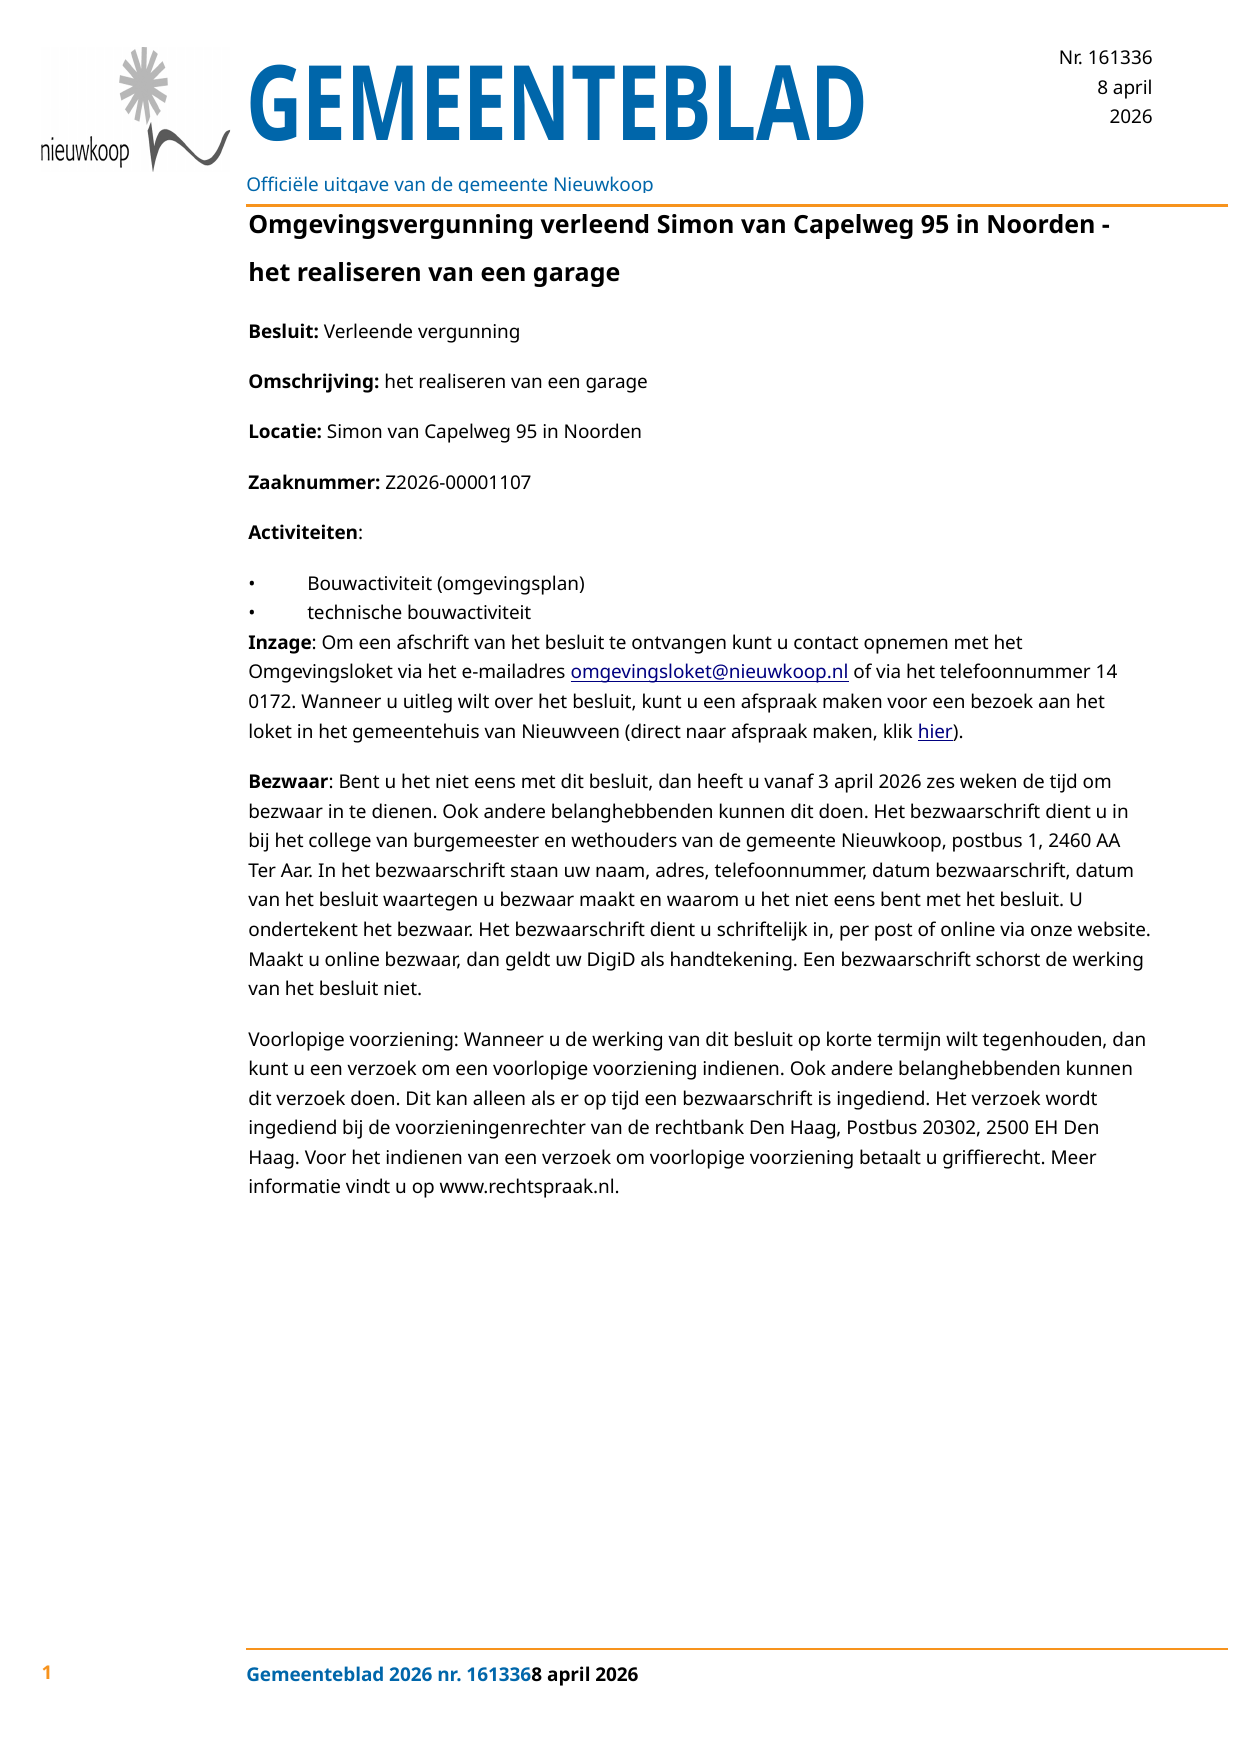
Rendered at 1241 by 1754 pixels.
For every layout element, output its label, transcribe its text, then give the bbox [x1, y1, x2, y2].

text Omschrijving: het realiseren van een garage [248, 368, 1152, 394]
picture [41, 47, 231, 172]
text Locatie: Simon van Capelweg 95 in Noorden [248, 419, 1152, 444]
text Voorlopige voorziening: Wanneer u de werking van dit besluit op korte termijn wilt tegenhouden, dan kunt u een verzoek om een voorlopige voorziening indienen. Ook andere belanghebbenden kunnen dit verzoek doen. Dit kan alleen als er op tijd een bezwaarschrift is ingediend. Het verzoek wordt ingediend bij de voorzieningenrechter van de rechtbank Den Haag, Postbus 20302, 2500 EH Den Haag. Voor het indienen van een verzoek om voorlopige voorziening betaalt u griffierecht. Meer informatie vindt u op www.rechtspraak.nl. [248, 1026, 1152, 1199]
text Zaaknummer: Z2026-00001107 [248, 469, 1152, 495]
text Bezwaar: Bent u het niet eens met dit besluit, dan heeft u vanaf 3 april 2026 zes weken de tijd om bezwaar in te dienen. Ook andere belanghebbenden kunnen dit doen. Het bezwaarschrift dient u in bij het college van burgemeester en wethouders van de gemeente Nieuwkoop, postbus 1, 2460 AA Ter Aar. In het bezwaarschrift staan uw naam, adres, telefoonnummer, datum bezwaarschrift, datum van het besluit waartegen u bezwaar maakt en waarom u het niet eens bent met het besluit. U ondertekent het bezwaar. Het bezwaarschrift dient u schriftelijk in, per post of online via onze website. Maakt u online bezwaar, dan geldt uw DigiD als handtekening. Een bezwaarschrift schorst de werking van het besluit niet. [248, 768, 1152, 1001]
text Omgevingsvergunning verleend Simon van Capelweg 95 in Noorden - het realiseren van een garage [248, 207, 1152, 288]
text Activiteiten: [248, 519, 1152, 545]
list technische bouwactiviteit [248, 599, 1152, 625]
list Bouwactiviteit (omgevingsplan) [248, 570, 1152, 596]
text Besluit: Verleende vergunning [248, 318, 1152, 344]
text Inzage: Om een afschrift van het besluit te ontvangen kunt u contact opnemen met het Omgevingsloket via het e-mailadres omgevingsloket@nieuwkoop.nl of via het telefoonnummer 14 0172. Wanneer u uitleg wilt over het besluit, kunt u een afspraak maken voor een bezoek aan het loket in het gemeentehuis van Nieuwveen (direct naar afspraak maken, klik hier). [248, 629, 1152, 744]
